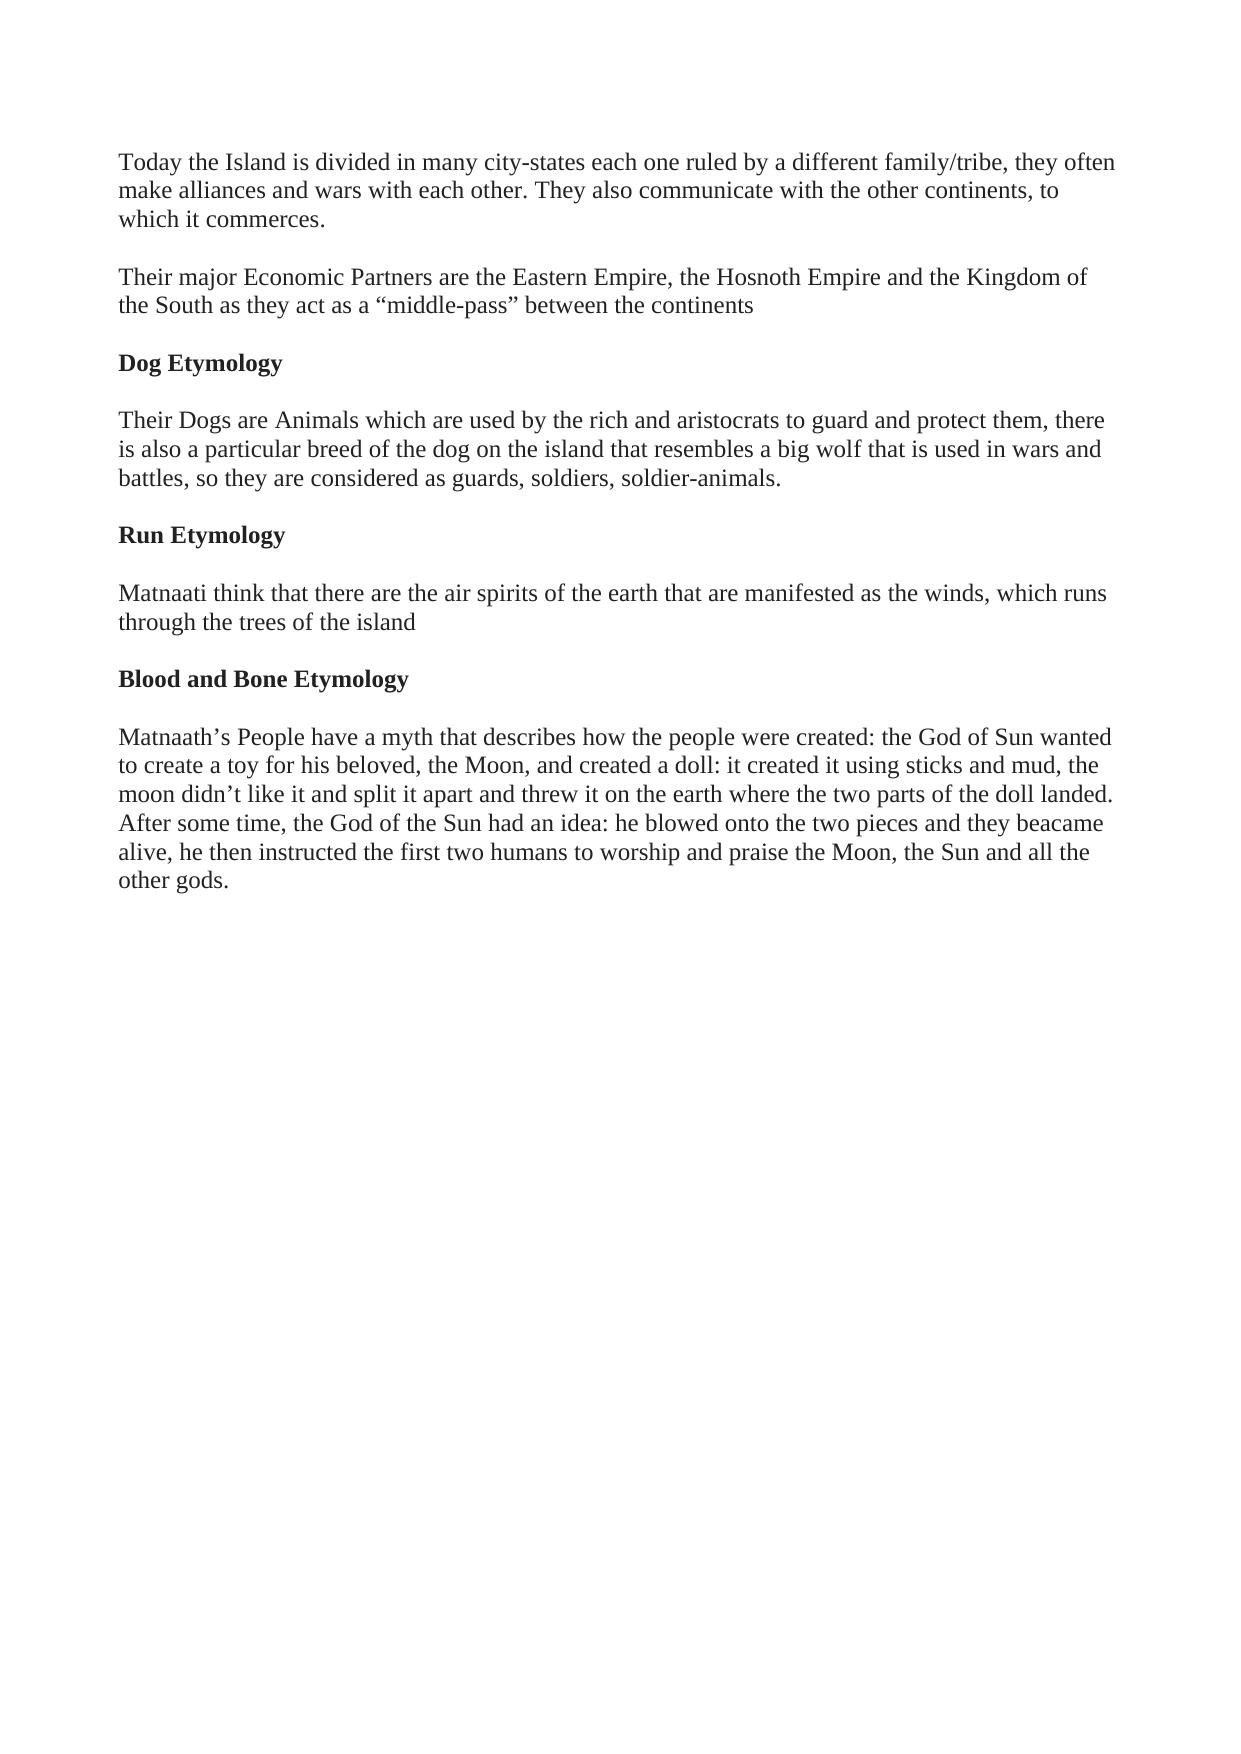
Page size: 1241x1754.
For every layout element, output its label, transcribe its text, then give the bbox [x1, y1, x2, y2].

text Their Dogs are Animals which are used by the rich and aristocrats to guard and protect them, there is also a particular breed of the dog on the island that resembles a big wolf that is used in wars and battles, so they are considered as guards, soldiers, soldier-animals. [118, 406, 1122, 492]
text Today the Island is divided in many city-states each one ruled by a different family/tribe, they often make alliances and wars with each other. They also communicate with the other continents, to which it commerces. [118, 147, 1122, 233]
text Their major Economic Partners are the Eastern Empire, the Hosnoth Empire and the Kingdom of the South as they act as a “middle-pass” between the continents [118, 262, 1122, 319]
text Blood and Bone Etymology [118, 664, 1122, 693]
text Dog Etymology [118, 348, 1122, 377]
text Matnaati think that there are the air spirits of the earth that are manifested as the winds, which runs through the trees of the island [118, 578, 1122, 636]
text Run Etymology [118, 521, 1122, 549]
text Matnaath’s People have a myth that describes how the people were created: the God of Sun wanted to create a toy for his beloved, the Moon, and created a doll: it created it using sticks and mud, the moon didn’t like it and split it apart and threw it on the earth where the two parts of the doll landed. After some time, the God of the Sun had an idea: he blowed onto the two pieces and they beacame alive, he then instructed the first two humans to worship and praise the Moon, the Sun and all the other gods. [118, 722, 1122, 894]
